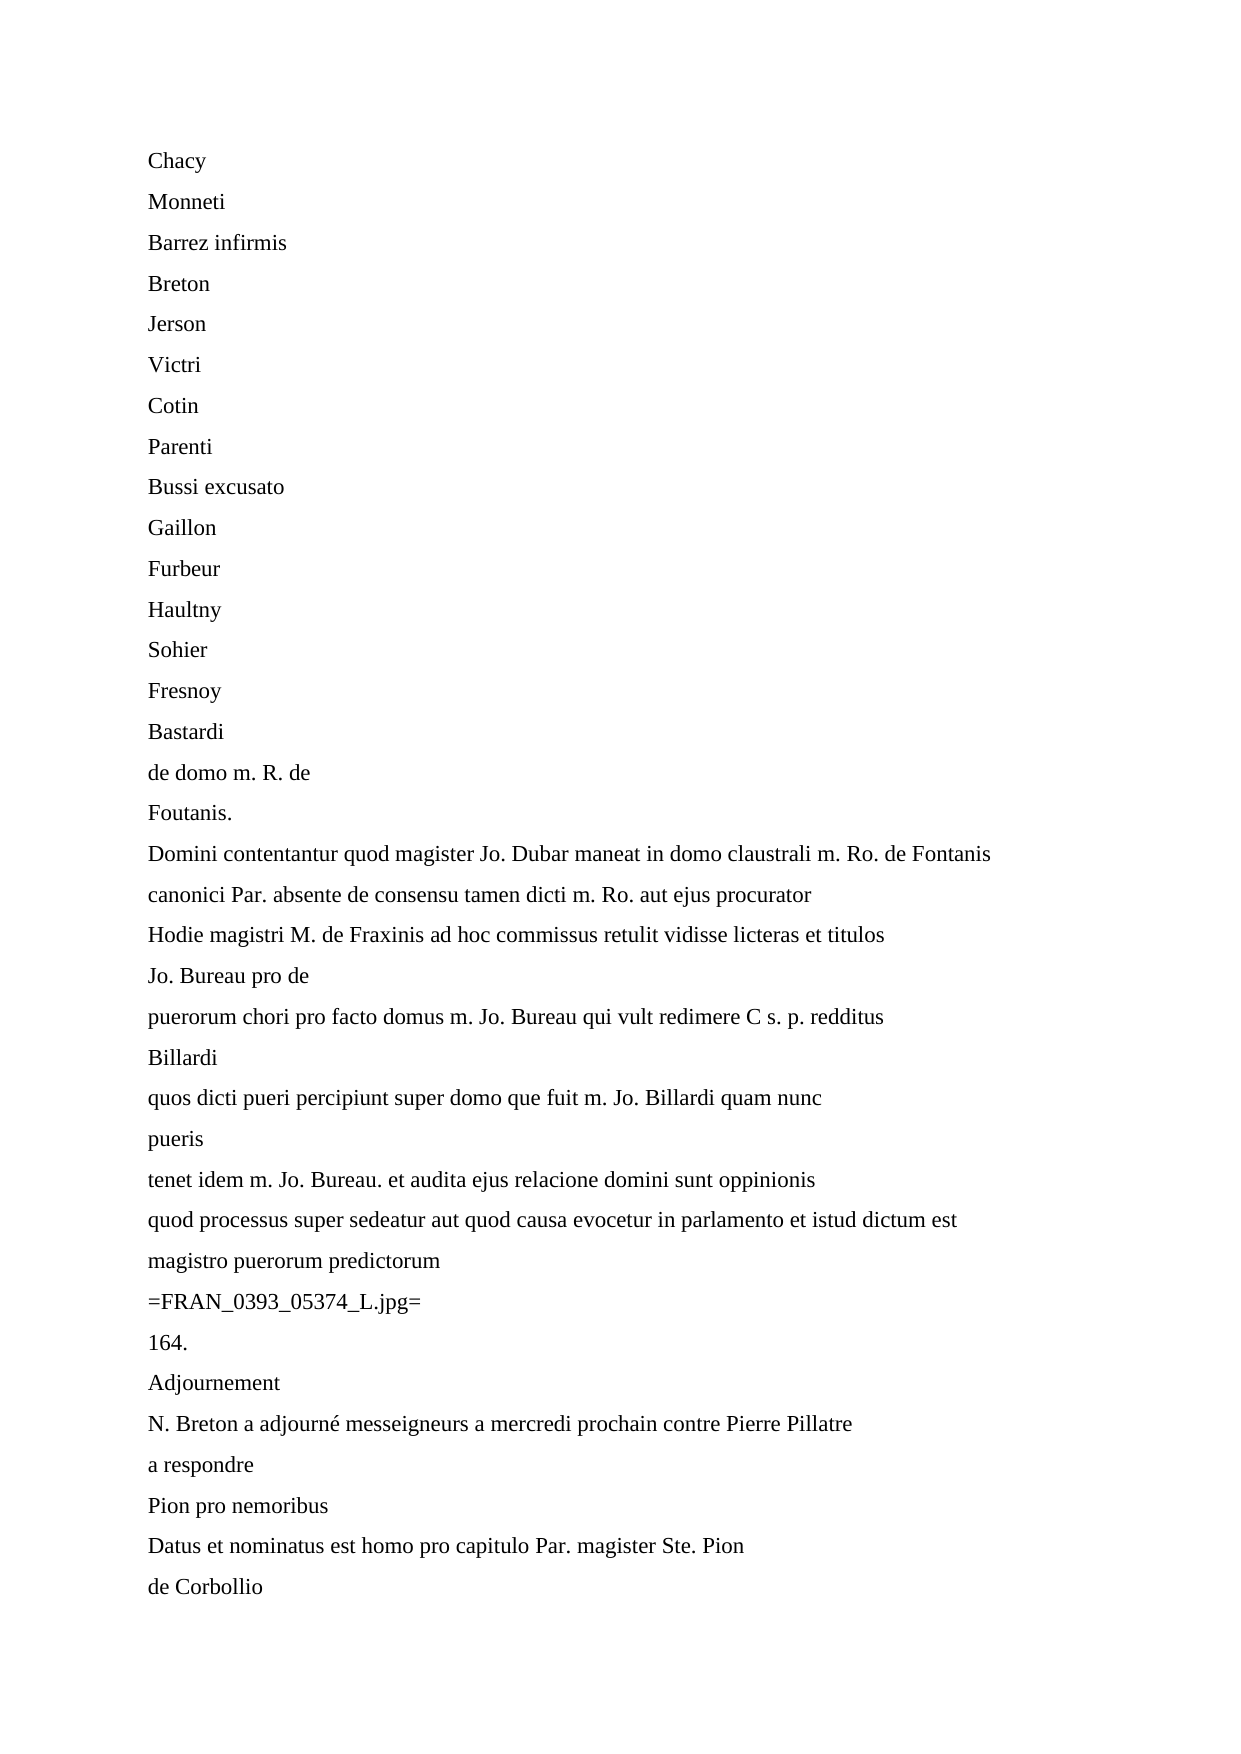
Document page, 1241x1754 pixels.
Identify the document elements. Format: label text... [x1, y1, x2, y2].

text de domo m. R. de [148, 758, 1093, 785]
text Jo. Bureau pro de [148, 962, 1093, 988]
text canonici Par. absente de consensu tamen dicti m. Ro. aut ejus procurator [148, 881, 1093, 907]
text Barrez infirmis [148, 229, 1093, 255]
text Foutanis. [148, 799, 1093, 826]
text de Corbollio [148, 1573, 1093, 1599]
text Chacy [148, 148, 1093, 174]
text Breton [148, 270, 1093, 296]
text Gaillon [148, 514, 1093, 541]
text Pion pro nemoribus [148, 1492, 1093, 1518]
text Adjournement [148, 1369, 1093, 1396]
text quos dicti pueri percipiunt super domo que fuit m. Jo. Billardi quam nunc [148, 1084, 1093, 1111]
text Victri [148, 351, 1093, 378]
text tenet idem m. Jo. Bureau. et audita ejus relacione domini sunt oppinionis [148, 1166, 1093, 1192]
text Hodie magistri M. de Fraxinis ad hoc commissus retulit vidisse licteras et titulos [148, 921, 1093, 948]
text Haultny [148, 596, 1093, 622]
text Parenti [148, 433, 1093, 459]
text Bastardi [148, 718, 1093, 744]
text Domini contentantur quod magister Jo. Dubar maneat in domo claustrali m. Ro. de Fontanis [148, 840, 1093, 866]
text Jerson [148, 311, 1093, 337]
text N. Breton a adjourné messeigneurs a mercredi prochain contre Pierre Pillatre [148, 1410, 1093, 1437]
text a respondre [148, 1451, 1093, 1477]
text pueris [148, 1125, 1093, 1151]
text Billardi [148, 1044, 1093, 1070]
text 164. [148, 1329, 1093, 1355]
text Furbeur [148, 555, 1093, 581]
text Datus et nominatus est homo pro capitulo Par. magister Ste. Pion [148, 1532, 1093, 1559]
text magistro puerorum predictorum [148, 1247, 1093, 1274]
text Fresnoy [148, 677, 1093, 703]
text puerorum chori pro facto domus m. Jo. Bureau qui vult redimere C s. p. redditus [148, 1003, 1093, 1029]
text Cotin [148, 392, 1093, 418]
text Sohier [148, 636, 1093, 663]
text quod processus super sedeatur aut quod causa evocetur in parlamento et istud dictum est [148, 1207, 1093, 1233]
text =FRAN_0393_05374_L.jpg= [148, 1288, 1093, 1314]
text Monneti [148, 188, 1093, 215]
text Bussi excusato [148, 473, 1093, 500]
